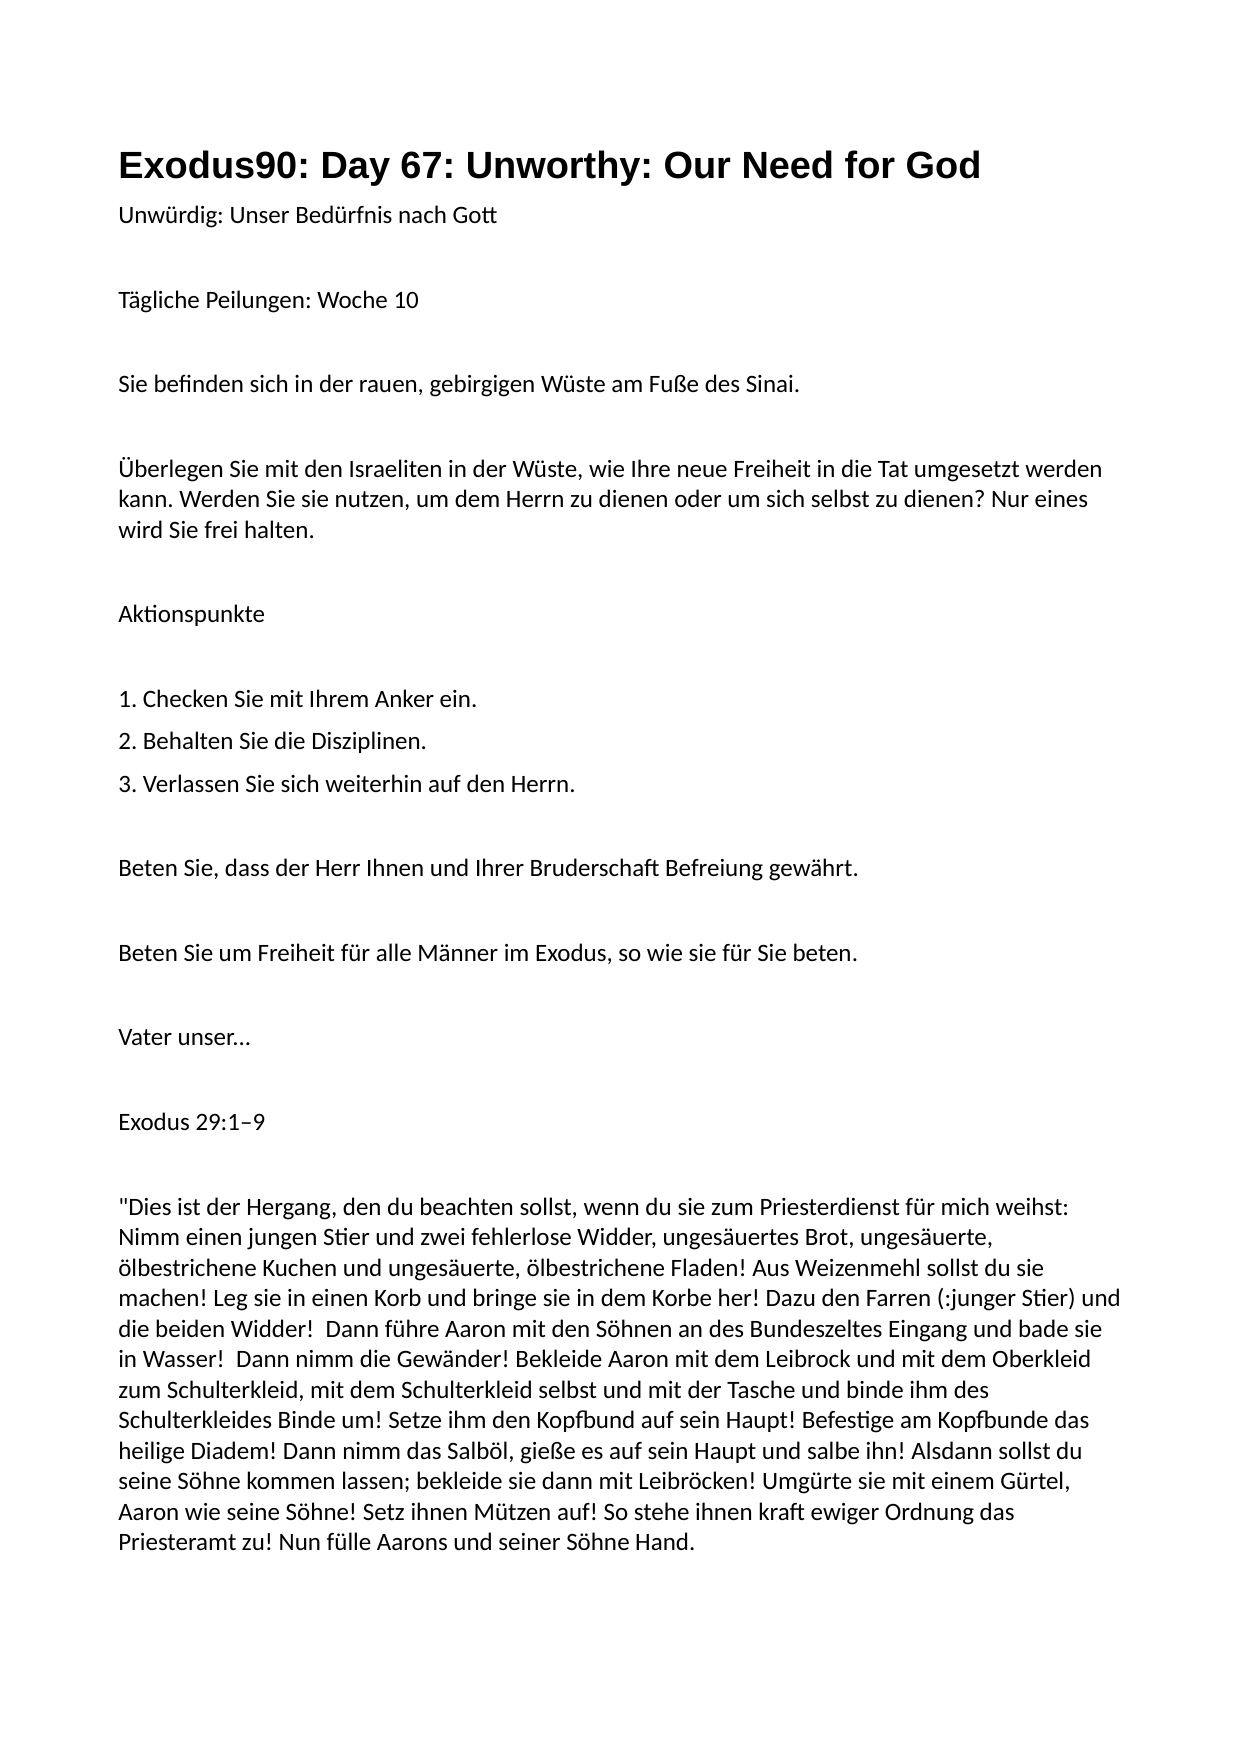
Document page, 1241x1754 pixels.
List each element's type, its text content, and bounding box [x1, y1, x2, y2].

text 1. Checken Sie mit Ihrem Anker ein. [118, 683, 1122, 714]
text Unwürdig: Unser Bedürfnis nach Gott [118, 199, 1122, 230]
text Überlegen Sie mit den Israeliten in der Wüste, wie Ihre neue Freiheit in die Tat umgesetzt werden kann. Werden Sie sie nutzen, um dem Herrn zu dienen oder um sich selbst zu dienen? Nur eines wird Sie frei halten. [118, 453, 1122, 544]
text "Dies ist der Hergang, den du beachten sollst, wenn du sie zum Priesterdienst für mich weihst: Nimm einen jungen Stier und zwei fehlerlose Widder, ungesäuertes Brot, ungesäuerte, ölbestrichene Kuchen und ungesäuerte, ölbestrichene Fladen! Aus Weizenmehl sollst du sie machen! Leg sie in einen Korb und bringe sie in dem Korbe her! Dazu den Farren (:junger Stier) und die beiden Widder! Dann führe Aaron mit den Söhnen an des Bundeszeltes Eingang und bade sie in Wasser! Dann nimm die Gewänder! Bekleide Aaron mit dem Leibrock und mit dem Oberkleid zum Schulterkleid, mit dem Schulterkleid selbst und mit der Tasche und binde ihm des Schulterkleides Binde um! Setze ihm den Kopfbund auf sein Haupt! Befestige am Kopfbunde das heilige Diadem! Dann nimm das Salböl, gieße es auf sein Haupt und salbe ihn! Alsdann sollst du seine Söhne kommen lassen; bekleide sie dann mit Leibröcken! Umgürte sie mit einem Gürtel, Aaron wie seine Söhne! Setz ihnen Mützen auf! So stehe ihnen kraft ewiger Ordnung das Priesteramt zu! Nun fülle Aarons und seiner Söhne Hand. [118, 1191, 1122, 1557]
text Beten Sie, dass der Herr Ihnen und Ihrer Bruderschaft Befreiung gewährt. [118, 852, 1122, 883]
text Vater unser... [118, 1022, 1122, 1052]
text Sie befinden sich in der rauen, gebirgigen Wüste am Fuße des Sinai. [118, 368, 1122, 399]
text Beten Sie um Freiheit für alle Männer im Exodus, so wie sie für Sie beten. [118, 937, 1122, 967]
text Tägliche Peilungen: Woche 10 [118, 284, 1122, 314]
text 2. Behalten Sie die Disziplinen. [118, 726, 1122, 756]
text 3. Verlassen Sie sich weiterhin auf den Herrn. [118, 768, 1122, 798]
text Aktionspunkte [118, 599, 1122, 629]
text Exodus 29:1–9 [118, 1106, 1122, 1137]
subtitle Exodus90: Day 67: Unworthy: Our Need for God [118, 143, 1122, 187]
